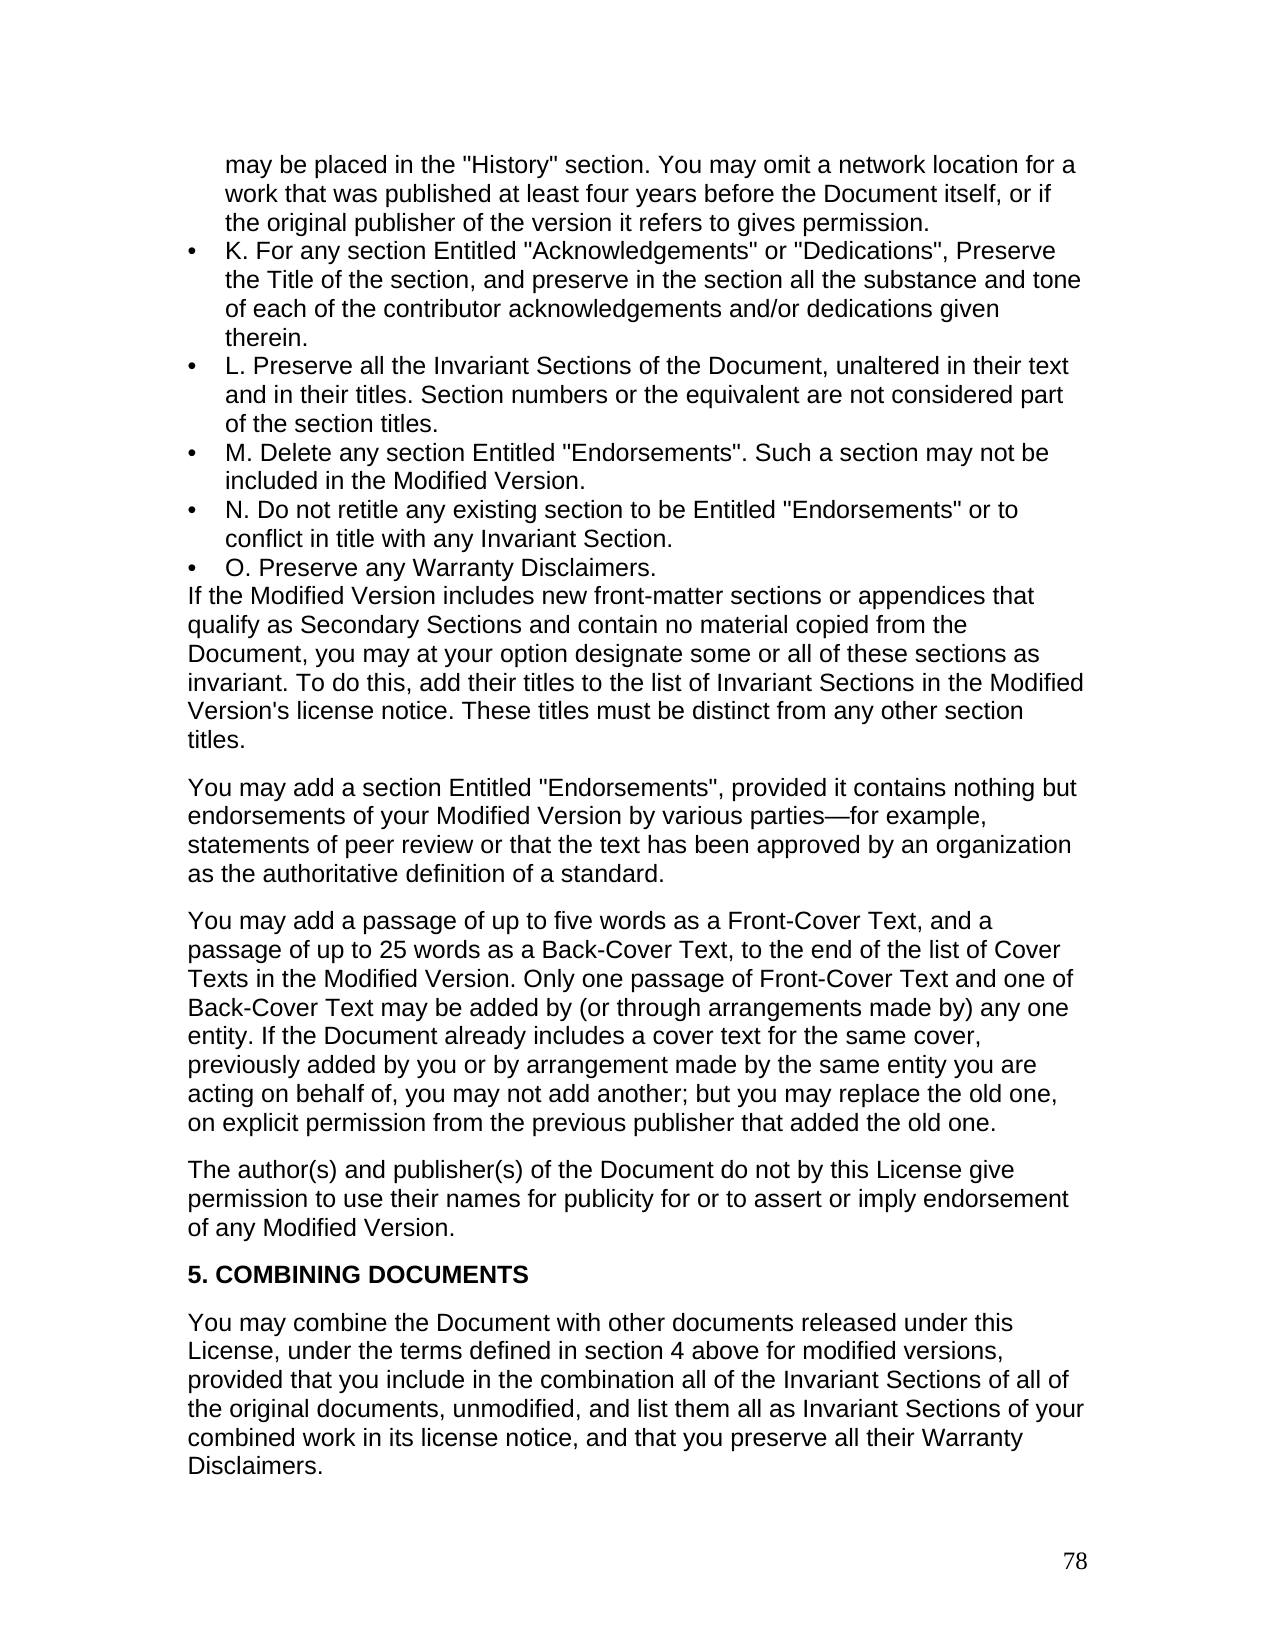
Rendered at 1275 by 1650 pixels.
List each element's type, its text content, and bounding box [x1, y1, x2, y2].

text You may add a section Entitled "Endorsements", provided it contains nothing but endorsements of your Modified Version by various parties—for example, statements of peer review or that the text has been approved by an organization as the authoritative definition of a standard. [187, 772, 1087, 887]
text You may add a passage of up to five words as a Front-Cover Text, and a passage of up to 25 words as a Back-Cover Text, to the end of the list of Cover Texts in the Modified Version. Only one passage of Front-Cover Text and one of Back-Cover Text may be added by (or through arrangements made by) any one entity. If the Document already includes a cover text for the same cover, previously added by you or by arrangement made by the same entity you are acting on behalf of, you may not add another; but you may replace the old one, on explicit permission from the previous publisher that added the old one. [187, 906, 1087, 1136]
text You may combine the Document with other documents released under this License, under the terms defined in section 4 above for modified versions, provided that you include in the combination all of the Invariant Sections of all of the original documents, unmodified, and list them all as Invariant Sections of your combined work in its license notice, and that you preserve all their Warranty Disclaimers. [187, 1307, 1087, 1480]
text • N. Do not retitle any existing section to be Entitled "Endorsements" or to conflict in title with any Invariant Section. [187, 495, 1087, 552]
text • K. For any section Entitled "Acknowledgements" or "Dedications", Preserve the Title of the section, and preserve in the section all the substance and tone of each of the contributor acknowledgements and/or dedications given therein. [187, 236, 1087, 351]
text • M. Delete any section Entitled "Endorsements". Such a section may not be included in the Modified Version. [187, 437, 1087, 495]
text • O. Preserve any Warranty Disclaimers. [187, 552, 1087, 581]
text The author(s) and publisher(s) of the Document do not by this License give permission to use their names for publicity for or to assert or imply endorsement of any Modified Version. [187, 1155, 1087, 1241]
text • L. Preserve all the Invariant Sections of the Document, unaltered in their text and in their titles. Section numbers or the equivalent are not considered part of the section titles. [187, 351, 1087, 437]
text may be placed in the "History" section. You may omit a network location for a work that was published at least four years before the Document itself, or if the original publisher of the version it refers to gives permission. [187, 150, 1087, 236]
text If the Modified Version includes new front-matter sections or appendices that qualify as Secondary Sections and contain no material copied from the Document, you may at your option designate some or all of these sections as invariant. To do this, add their titles to the list of Invariant Sections in the Modified Version's license notice. These titles must be distinct from any other section titles. [187, 581, 1087, 754]
text 5. COMBINING DOCUMENTS [187, 1260, 1087, 1289]
